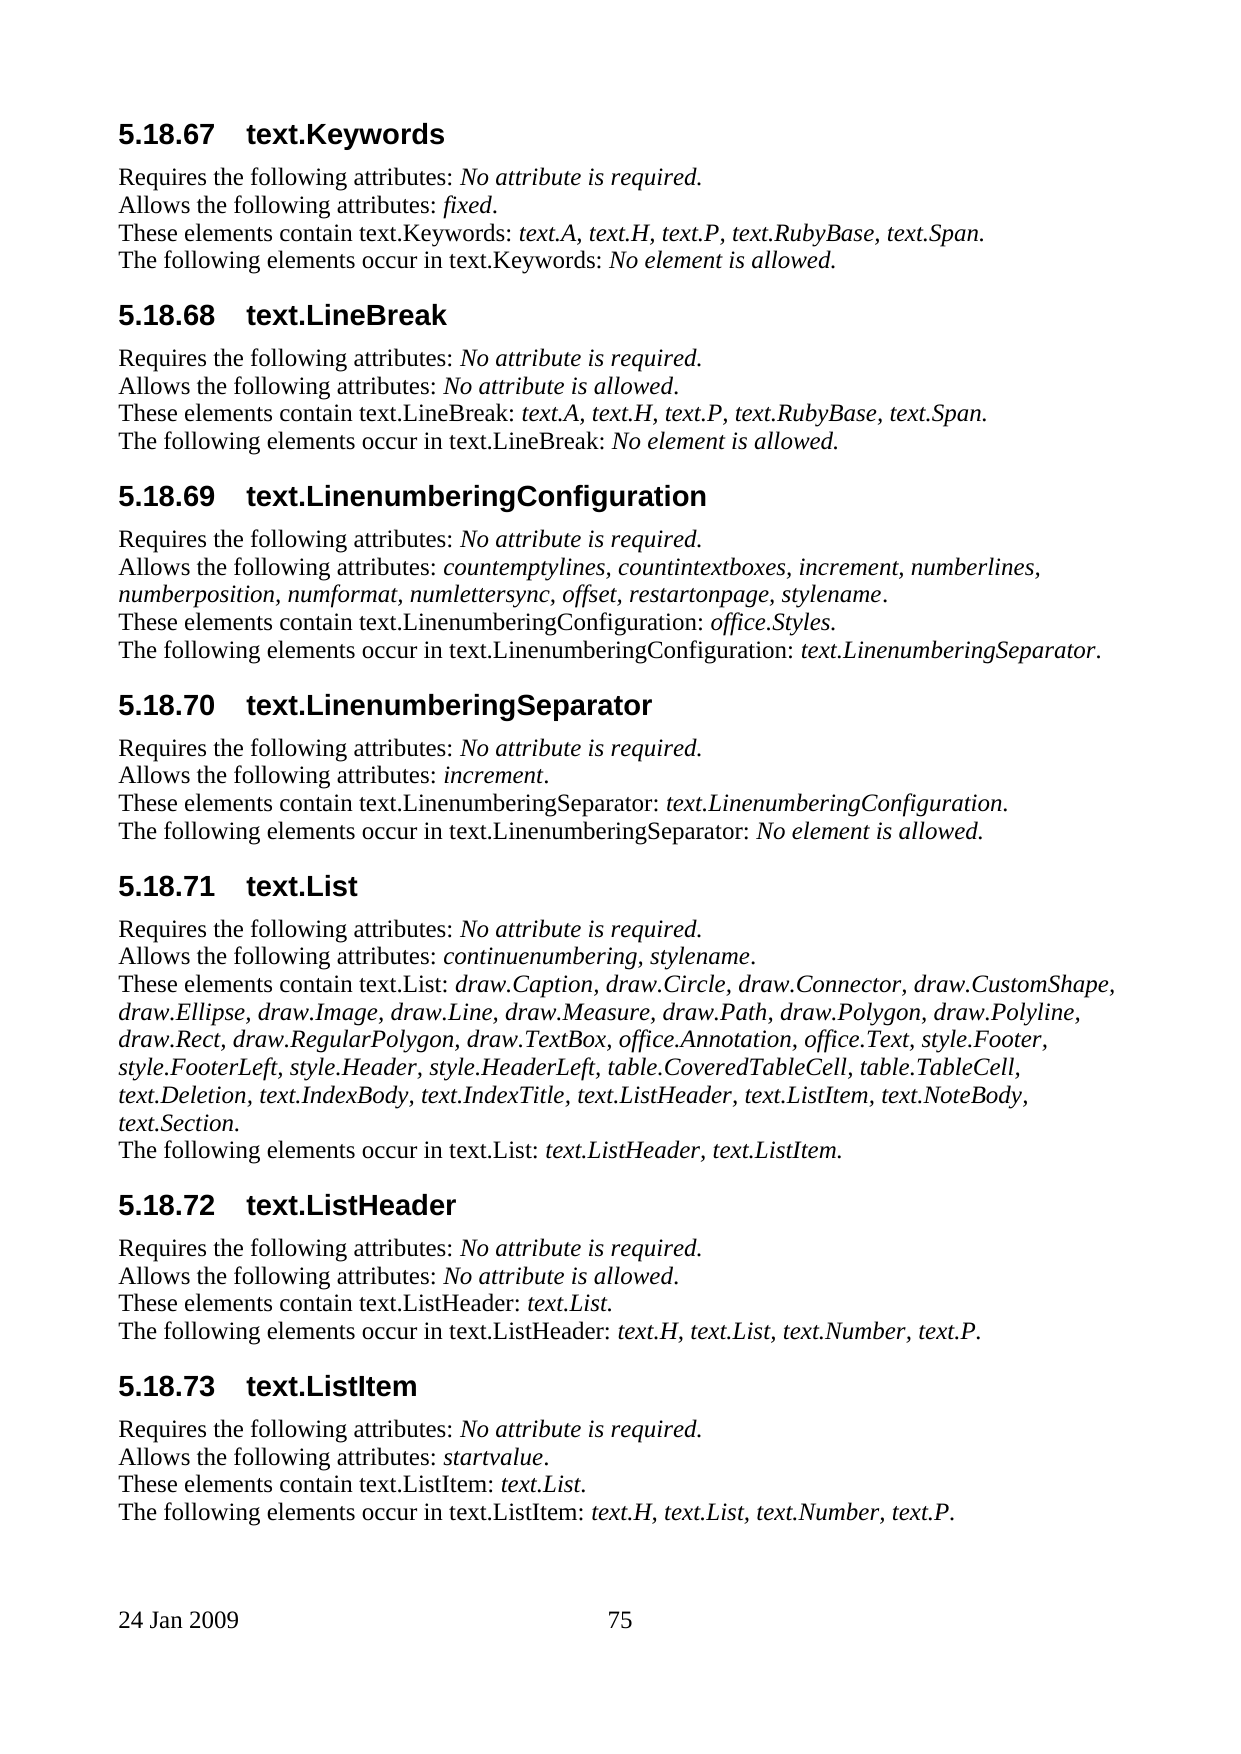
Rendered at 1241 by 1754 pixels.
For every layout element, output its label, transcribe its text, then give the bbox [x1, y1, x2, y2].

text These elements contain text.ListHeader: text.List. [118, 1289, 1122, 1317]
text These elements contain text.LinenumberingConfiguration: office.Styles. [118, 608, 1122, 636]
text Allows the following attributes: No attribute is allowed. [118, 1262, 1122, 1289]
text Allows the following attributes: fixed. [118, 191, 1122, 219]
text The following elements occur in text.List: text.ListHeader, text.ListItem. [118, 1136, 1122, 1164]
text Allows the following attributes: countemptylines, countintextboxes, increment, numberlines, numberposition, numformat, numlettersync, offset, restartonpage, stylename. [118, 553, 1122, 608]
subtitle text.ListHeader [118, 1189, 1122, 1222]
text Requires the following attributes: No attribute is required. [118, 1234, 1122, 1262]
text Requires the following attributes: No attribute is required. [118, 1415, 1122, 1443]
text The following elements occur in text.ListHeader: text.H, text.List, text.Number, text.P. [118, 1317, 1122, 1345]
text Requires the following attributes: No attribute is required. [118, 915, 1122, 942]
text Allows the following attributes: startvalue. [118, 1443, 1122, 1471]
text The following elements occur in text.LinenumberingSeparator: No element is allowed. [118, 817, 1122, 844]
text The following elements occur in text.Keywords: No element is allowed. [118, 246, 1122, 274]
subtitle text.LineBreak [118, 299, 1122, 332]
text These elements contain text.Keywords: text.A, text.H, text.P, text.RubyBase, text.Span. [118, 219, 1122, 246]
subtitle text.ListItem [118, 1370, 1122, 1403]
text Requires the following attributes: No attribute is required. [118, 344, 1122, 372]
text These elements contain text.LineBreak: text.A, text.H, text.P, text.RubyBase, text.Span. [118, 399, 1122, 427]
text Requires the following attributes: No attribute is required. [118, 734, 1122, 761]
text These elements contain text.LinenumberingSeparator: text.LinenumberingConfiguration. [118, 789, 1122, 817]
text The following elements occur in text.ListItem: text.H, text.List, text.Number, text.P. [118, 1498, 1122, 1526]
subtitle text.List [118, 869, 1122, 902]
text These elements contain text.ListItem: text.List. [118, 1471, 1122, 1498]
subtitle text.LinenumberingConfiguration [118, 480, 1122, 513]
text Allows the following attributes: No attribute is allowed. [118, 372, 1122, 399]
text Allows the following attributes: increment. [118, 761, 1122, 789]
text The following elements occur in text.LinenumberingConfiguration: text.LinenumberingSeparator. [118, 636, 1122, 664]
subtitle text.LinenumberingSeparator [118, 689, 1122, 721]
text Allows the following attributes: continuenumbering, stylename. [118, 942, 1122, 970]
text The following elements occur in text.LineBreak: No element is allowed. [118, 427, 1122, 455]
subtitle text.Keywords [118, 118, 1122, 151]
text Requires the following attributes: No attribute is required. [118, 525, 1122, 553]
text Requires the following attributes: No attribute is required. [118, 163, 1122, 191]
text These elements contain text.List: draw.Caption, draw.Circle, draw.Connector, draw.CustomShape, draw.Ellipse, draw.Image, draw.Line, draw.Measure, draw.Path, draw.Polygon, draw.Polyline, draw.Rect, draw.RegularPolygon, draw.TextBox, office.Annotation, office.Text, style.Footer, style.FooterLeft, style.Header, style.HeaderLeft, table.CoveredTableCell, table.TableCell, text.Deletion, text.IndexBody, text.IndexTitle, text.ListHeader, text.ListItem, text.NoteBody, text.Section. [118, 970, 1122, 1136]
